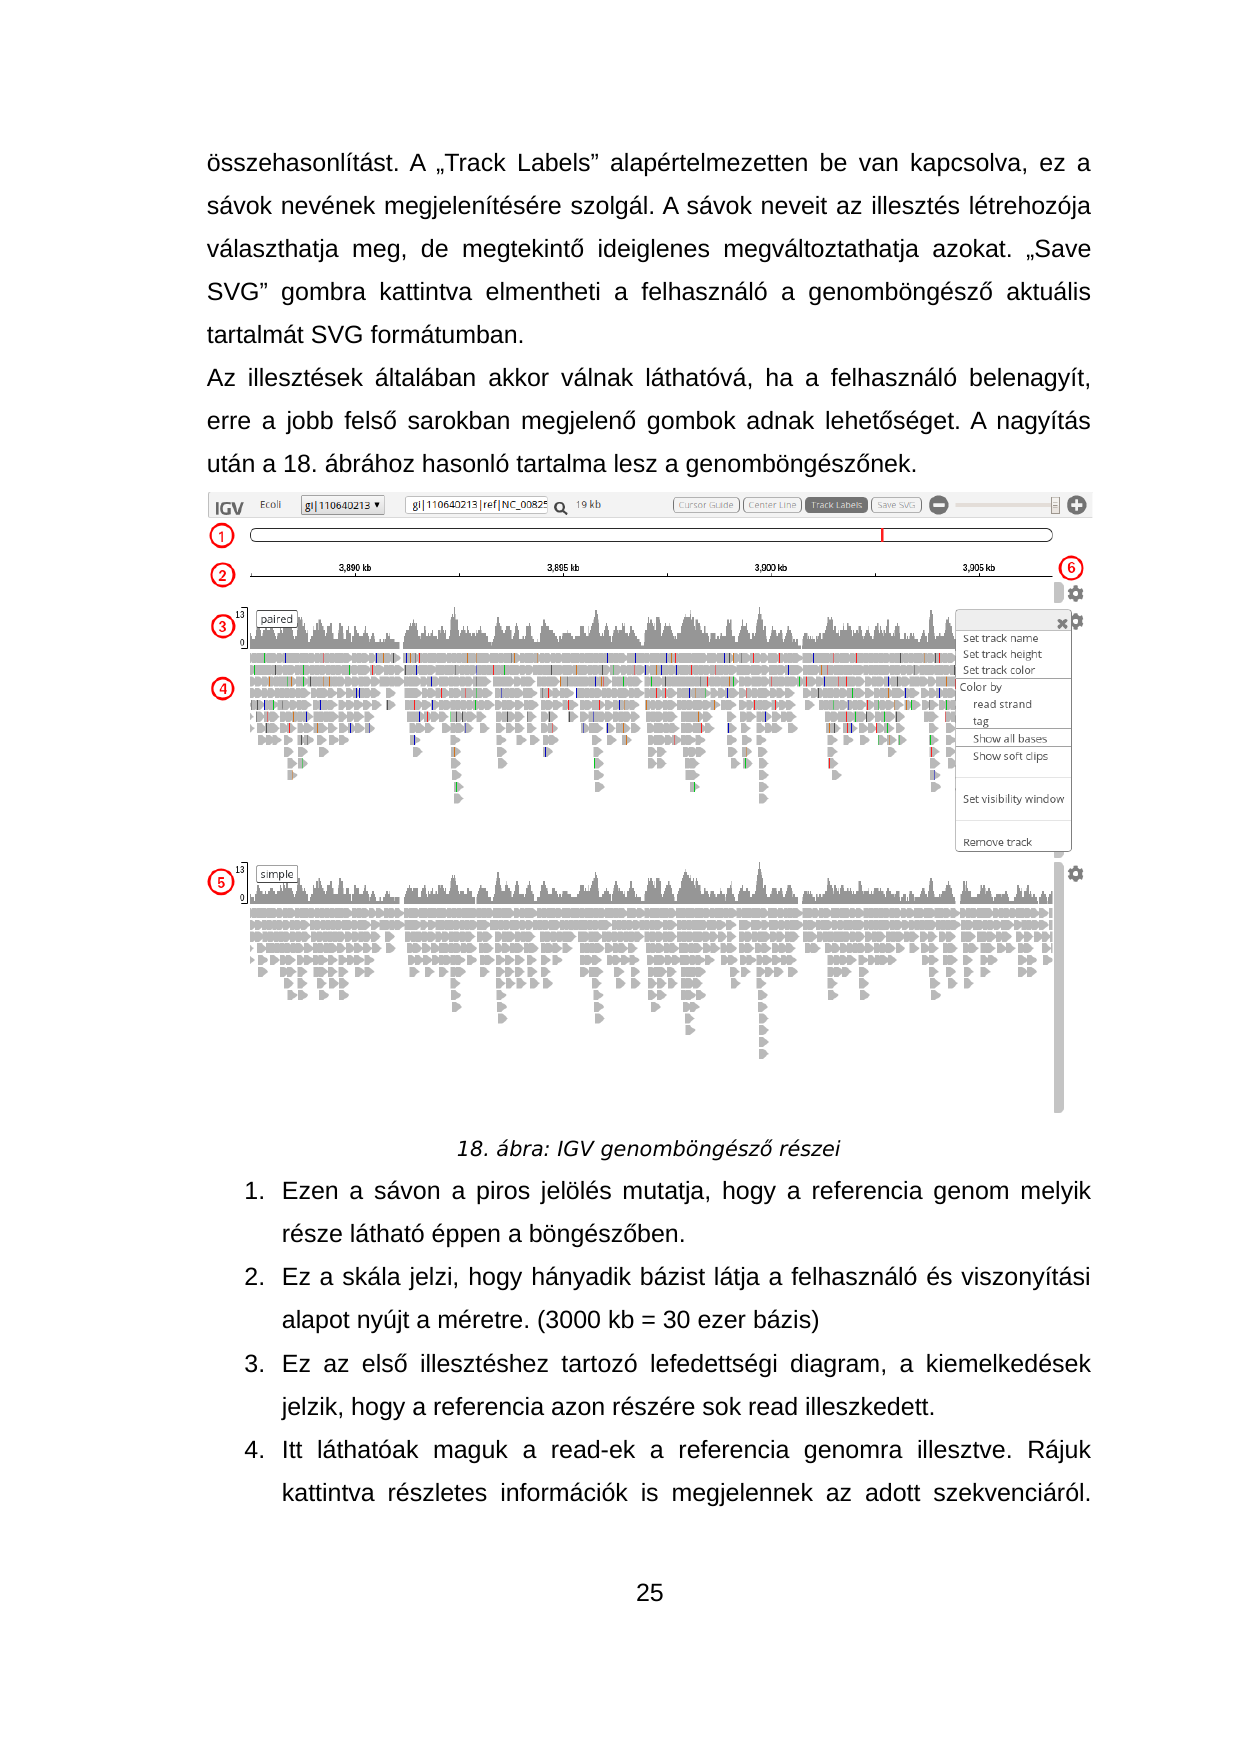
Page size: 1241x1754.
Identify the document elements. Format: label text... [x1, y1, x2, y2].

picture [206, 492, 1093, 1121]
list Ezen a sávon a piros jelölés mutatja, hogy a referencia genom melyik része látható éppen a böngészőben. [244, 1162, 1093, 1248]
list Ez a skála jelzi, hogy hányadik bázist látja a felhasználó és viszonyítási alapot nyújt a méretre. (3000 kb = 30 ezer bázis) [244, 1262, 1093, 1334]
text Az illesztések általában akkor válnak láthatóvá, ha a felhasználó belenagyít, erre a jobb felső sarokban megjelenő gombok adnak lehetőséget. A nagyítás után a 18. ábrához hasonló tartalma lesz a genomböngészőnek. [207, 363, 1093, 478]
text összehasonlítást. A „Track Labels” alapértelmezetten be van kapcsolva, ez a sávok nevének megjelenítésére szolgál. A sávok neveit az illesztés létrehozója választhatja meg, de megtekintő ideiglenes megváltoztathatja azokat. „Save SVG” gombra kattintva elmentheti a felhasználó a genomböngésző aktuális tartalmát SVG formátumban. [207, 148, 1093, 349]
list Ez az első illesztéshez tartozó lefedettségi diagram, a kiemelkedések jelzik, hogy a referencia azon részére sok read illeszkedett. [244, 1348, 1093, 1420]
list 18. ábra: IGV genomböngésző részei [207, 1121, 1093, 1162]
list Itt láthatóak maguk a read-ek a referencia genomra illesztve. Rájuk kattintva részletes információk is megjelennek az adott szekvenciáról. [244, 1435, 1093, 1507]
